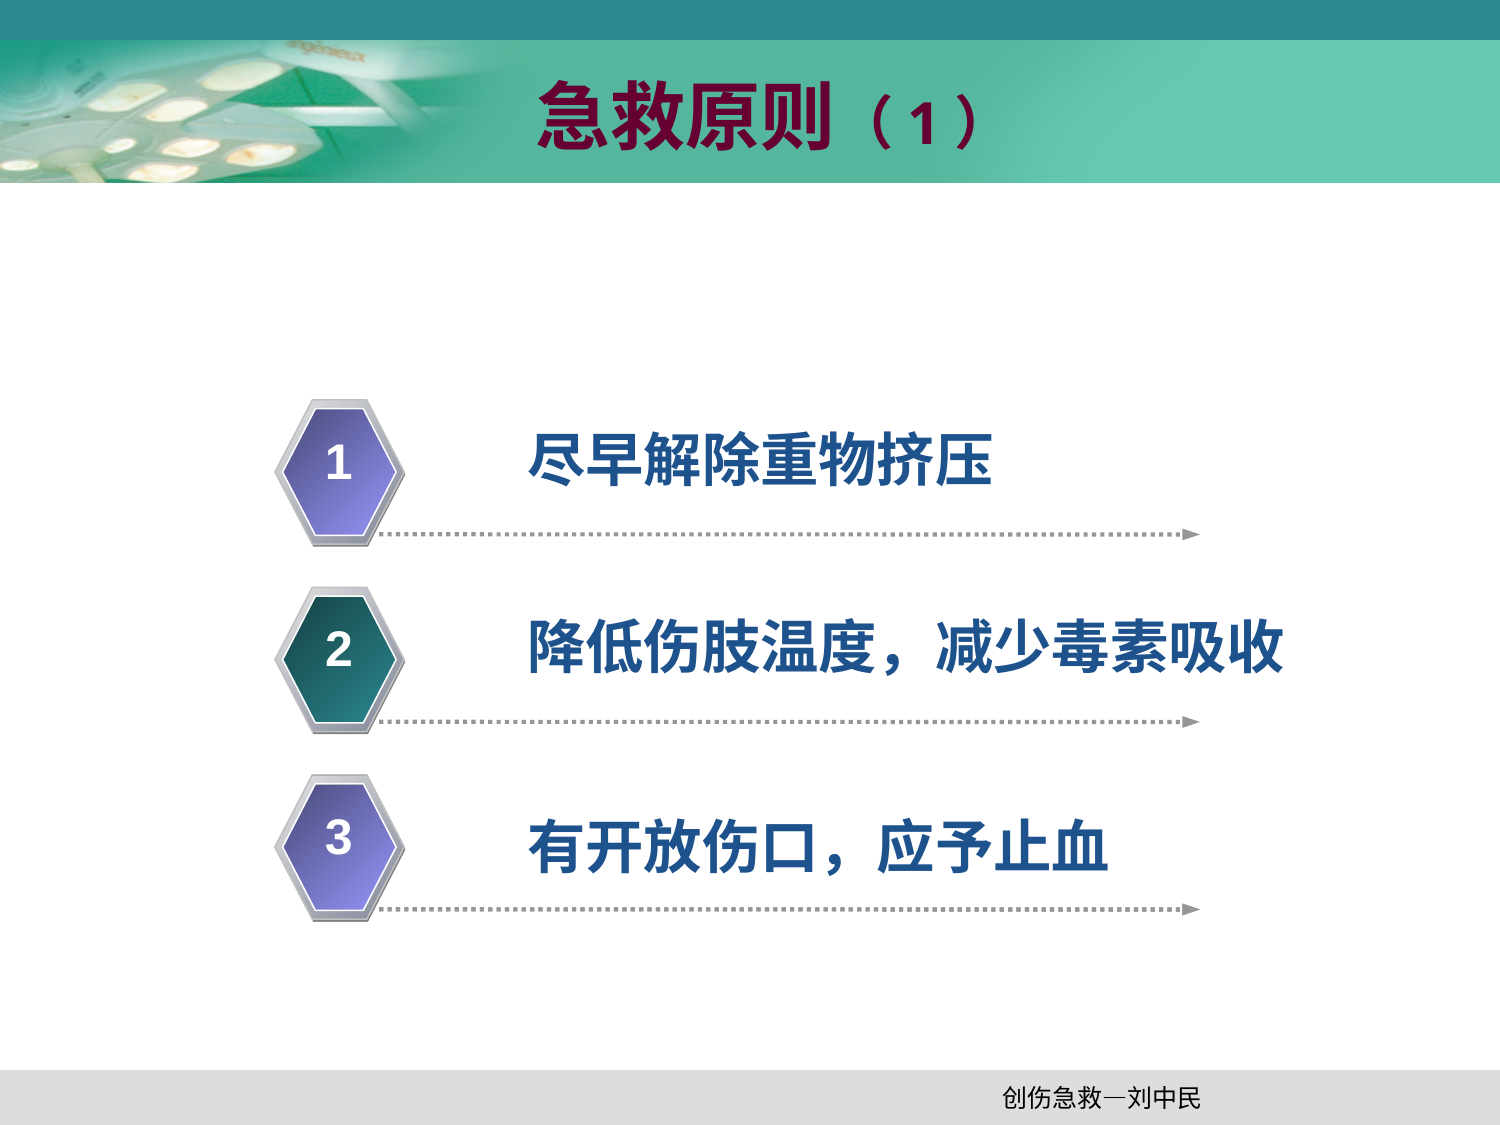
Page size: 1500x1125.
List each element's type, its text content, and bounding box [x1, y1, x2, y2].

text_box [275, 774, 406, 922]
text_box 2 [309, 609, 369, 685]
list [24, 212, 1438, 988]
text_box 1 [309, 421, 368, 497]
text_box 3 [309, 796, 368, 872]
title 急救原则（1） [87, 62, 1461, 155]
text_box 创伤急救—刘中民 [987, 1074, 1463, 1125]
text_box 有开放伤口，应予止血 [512, 802, 1160, 889]
text_box [275, 587, 406, 735]
text_box [275, 399, 406, 547]
text_box 尽早解除重物挤压 [512, 415, 1033, 501]
text_box 降低伤肢温度，减少毒素吸收 [512, 602, 1336, 689]
